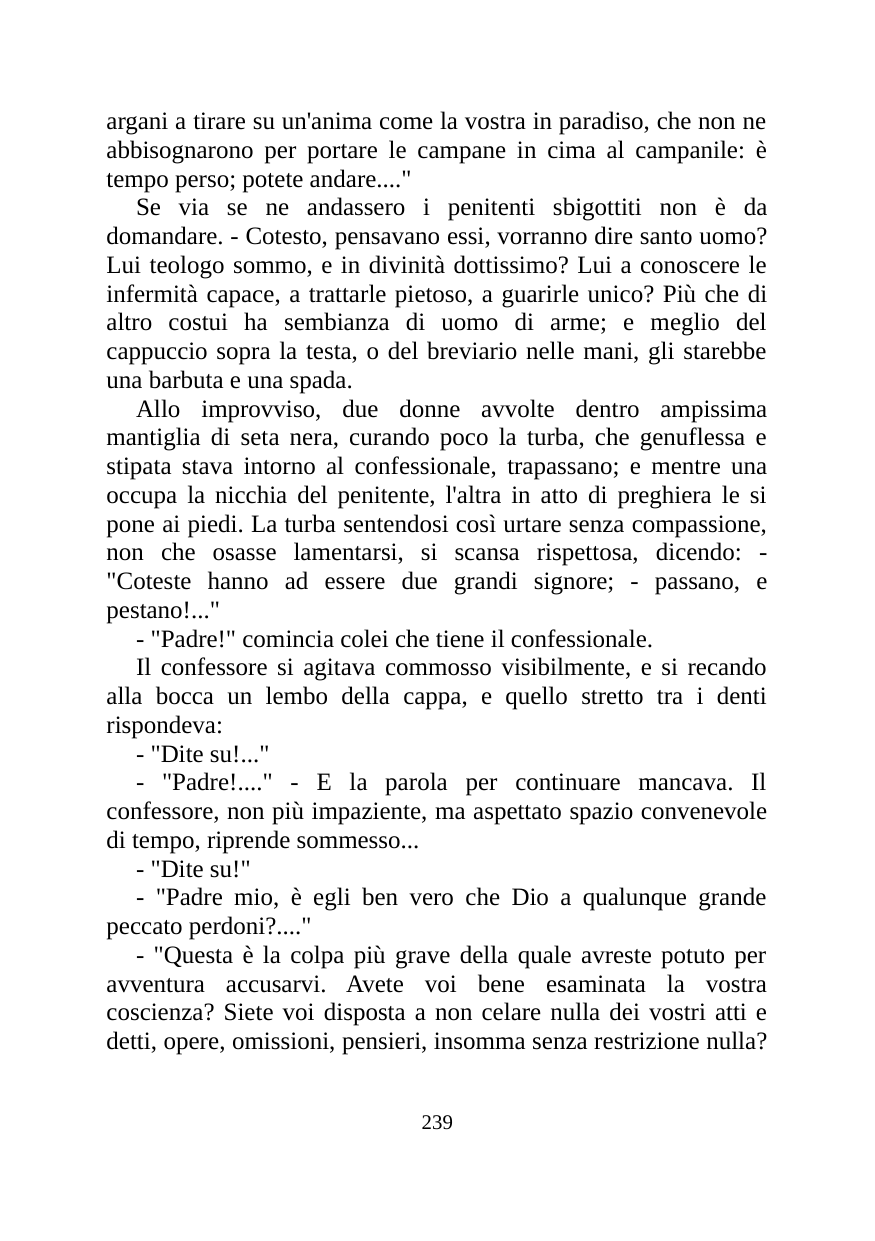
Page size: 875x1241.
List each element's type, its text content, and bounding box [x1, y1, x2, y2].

text argani a tirare su un'anima come la vostra in paradiso, che non ne abbisognarono per portare le campane in cima al campanile: è tempo perso; potete andare...." [106, 106, 768, 192]
text - "Padre mio, è egli ben vero che Dio a qualunque grande peccato perdoni?...." [106, 882, 768, 940]
text Allo improvviso, due donne avvolte dentro ampissima mantiglia di seta nera, curando poco la turba, che genuflessa e stipata stava intorno al confessionale, trapassano; e mentre una occupa la nicchia del penitente, l'altra in atto di preghiera le si pone ai piedi. La turba sentendosi così urtare senza compassione, non che osasse lamentarsi, si scansa rispettosa, dicendo: - "Coteste hanno ad essere due grandi signore; - passano, e pestano!..." [106, 394, 768, 624]
text - "Questa è la colpa più grave della quale avreste potuto per avventura accusarvi. Avete voi bene esaminata la vostra coscienza? Siete voi disposta a non celare nulla dei vostri atti e detti, opere, omissioni, pensieri, insomma senza restrizione nulla? [106, 940, 768, 1055]
text - "Padre!...." - E la parola per continuare mancava. Il confessore, non più impaziente, ma aspettato spazio convenevole di tempo, riprende sommesso... [106, 767, 768, 854]
text - "Dite su!..." [106, 739, 768, 767]
text - "Padre!" comincia colei che tiene il confessionale. [106, 624, 768, 652]
text - "Dite su!" [106, 854, 768, 882]
text Se via se ne andassero i penitenti sbigottiti non è da domandare. - Cotesto, pensavano essi, vorranno dire santo uomo? Lui teologo sommo, e in divinità dottissimo? Lui a conoscere le infermità capace, a trattarle pietoso, a guarirle unico? Più che di altro costui ha sembianza di uomo di arme; e meglio del cappuccio sopra la testa, o del breviario nelle mani, gli starebbe una barbuta e una spada. [106, 192, 768, 394]
text Il confessore si agitava commosso visibilmente, e si recando alla bocca un lembo della cappa, e quello stretto tra i denti rispondeva: [106, 652, 768, 739]
